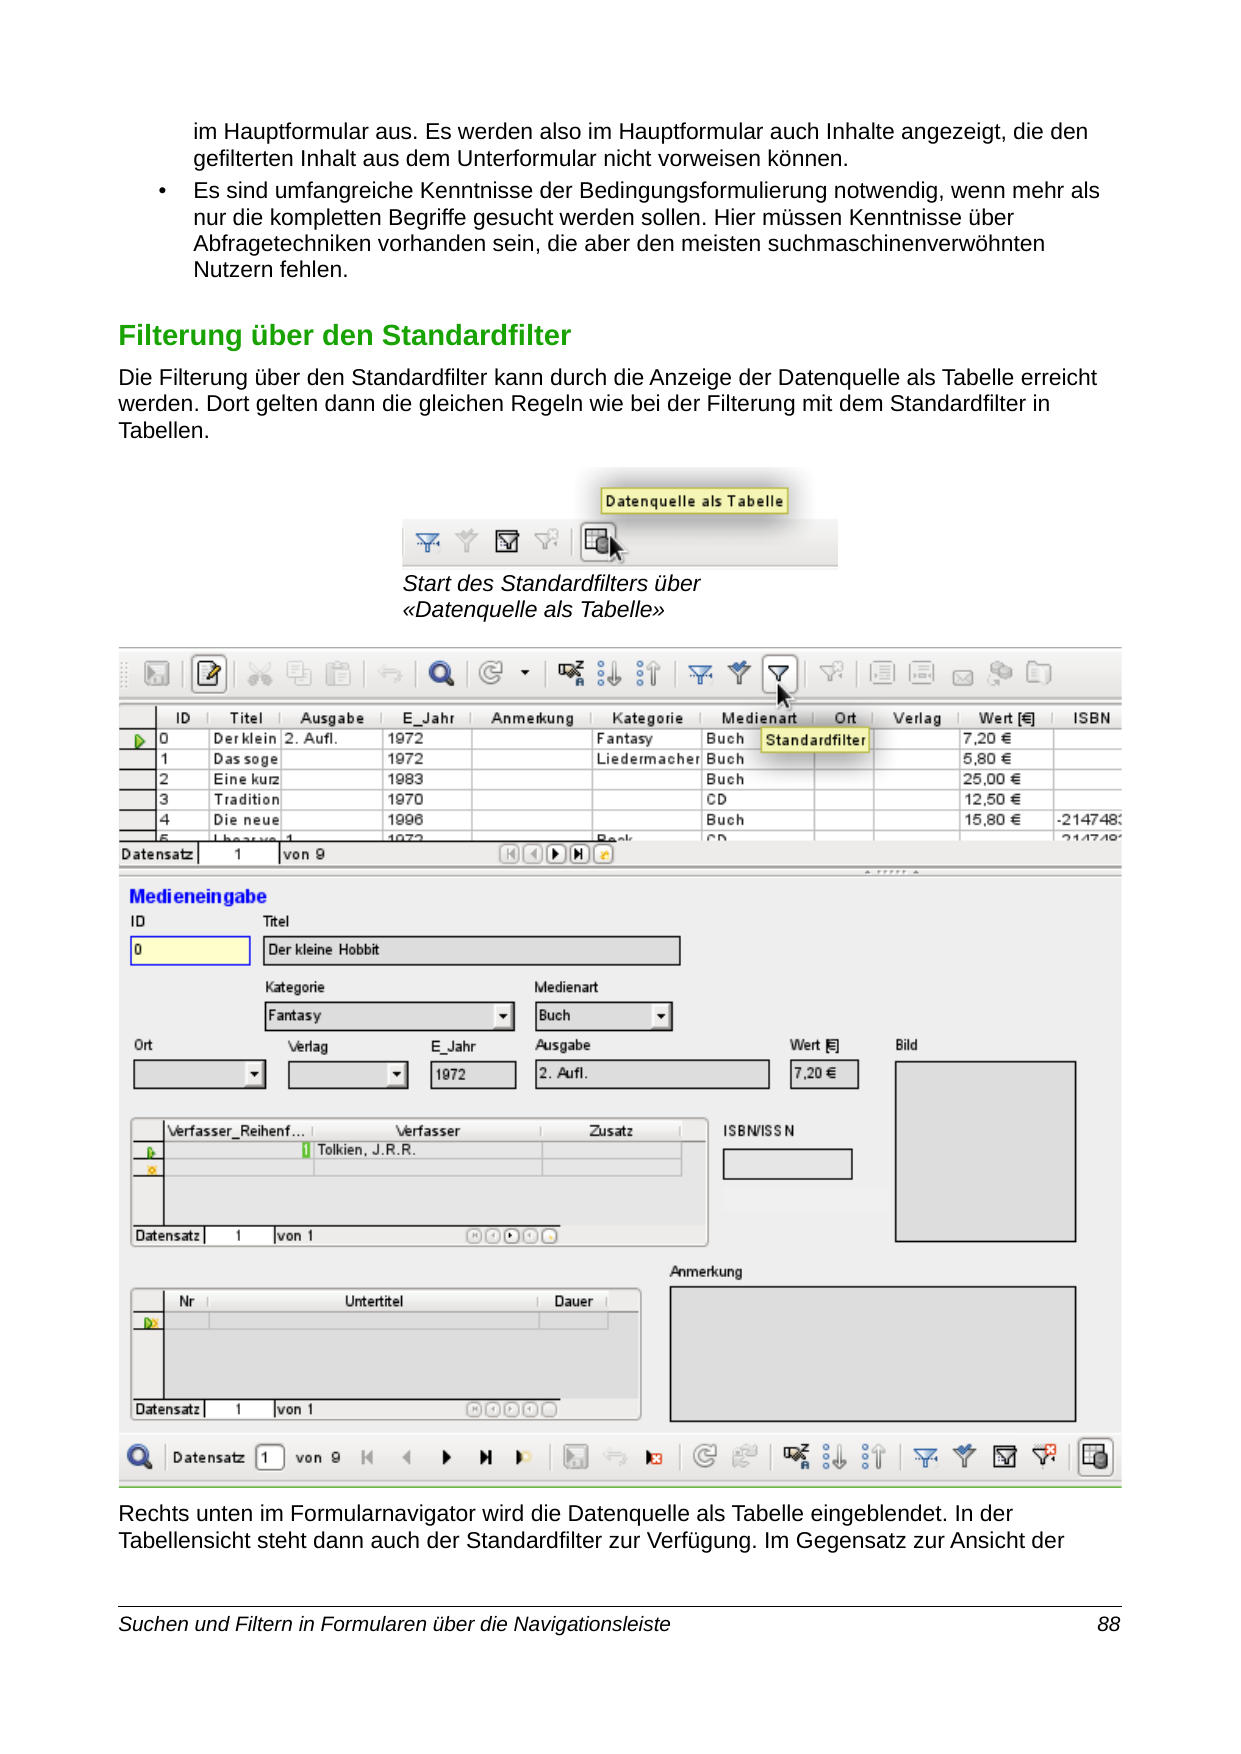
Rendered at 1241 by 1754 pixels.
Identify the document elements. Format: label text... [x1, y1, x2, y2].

list Es sind umfangreiche Kenntnisse der Bedingungsformulierung notwendig, wenn mehr als nur die kompletten Begriffe gesucht werden sollen. Hier müssen Kenntnisse über Abfragetechniken vorhanden sein, die aber den meisten suchmaschinenverwöhnten Nutzern fehlen. [156, 177, 1122, 282]
subtitle Filterung über den Standardfilter [118, 318, 1122, 351]
picture [402, 467, 838, 570]
picture [118, 647, 1122, 1488]
text Rechts unten im Formularnavigator wird die Datenquelle als Tabelle eingeblendet. In der Tabellensicht steht dann auch der Standardfilter zur Verfügung. Im Gegensatz zur Ansicht der [118, 1500, 1122, 1553]
text Die Filterung über den Standardfilter kann durch die Anzeige der Datenquelle als Tabelle erreicht werden. Dort gelten dann die gleichen Regeln wie bei der Filterung mit dem Standardfilter in Tabellen. [118, 364, 1122, 443]
list im Hauptformular aus. Es werden also im Hauptformular auch Inhalte angezeigt, die den gefilterten Inhalt aus dem Unterformular nicht vorweisen können. [156, 118, 1122, 171]
text Start des Standardfilters über «Datenquelle als Tabelle» [402, 570, 838, 622]
